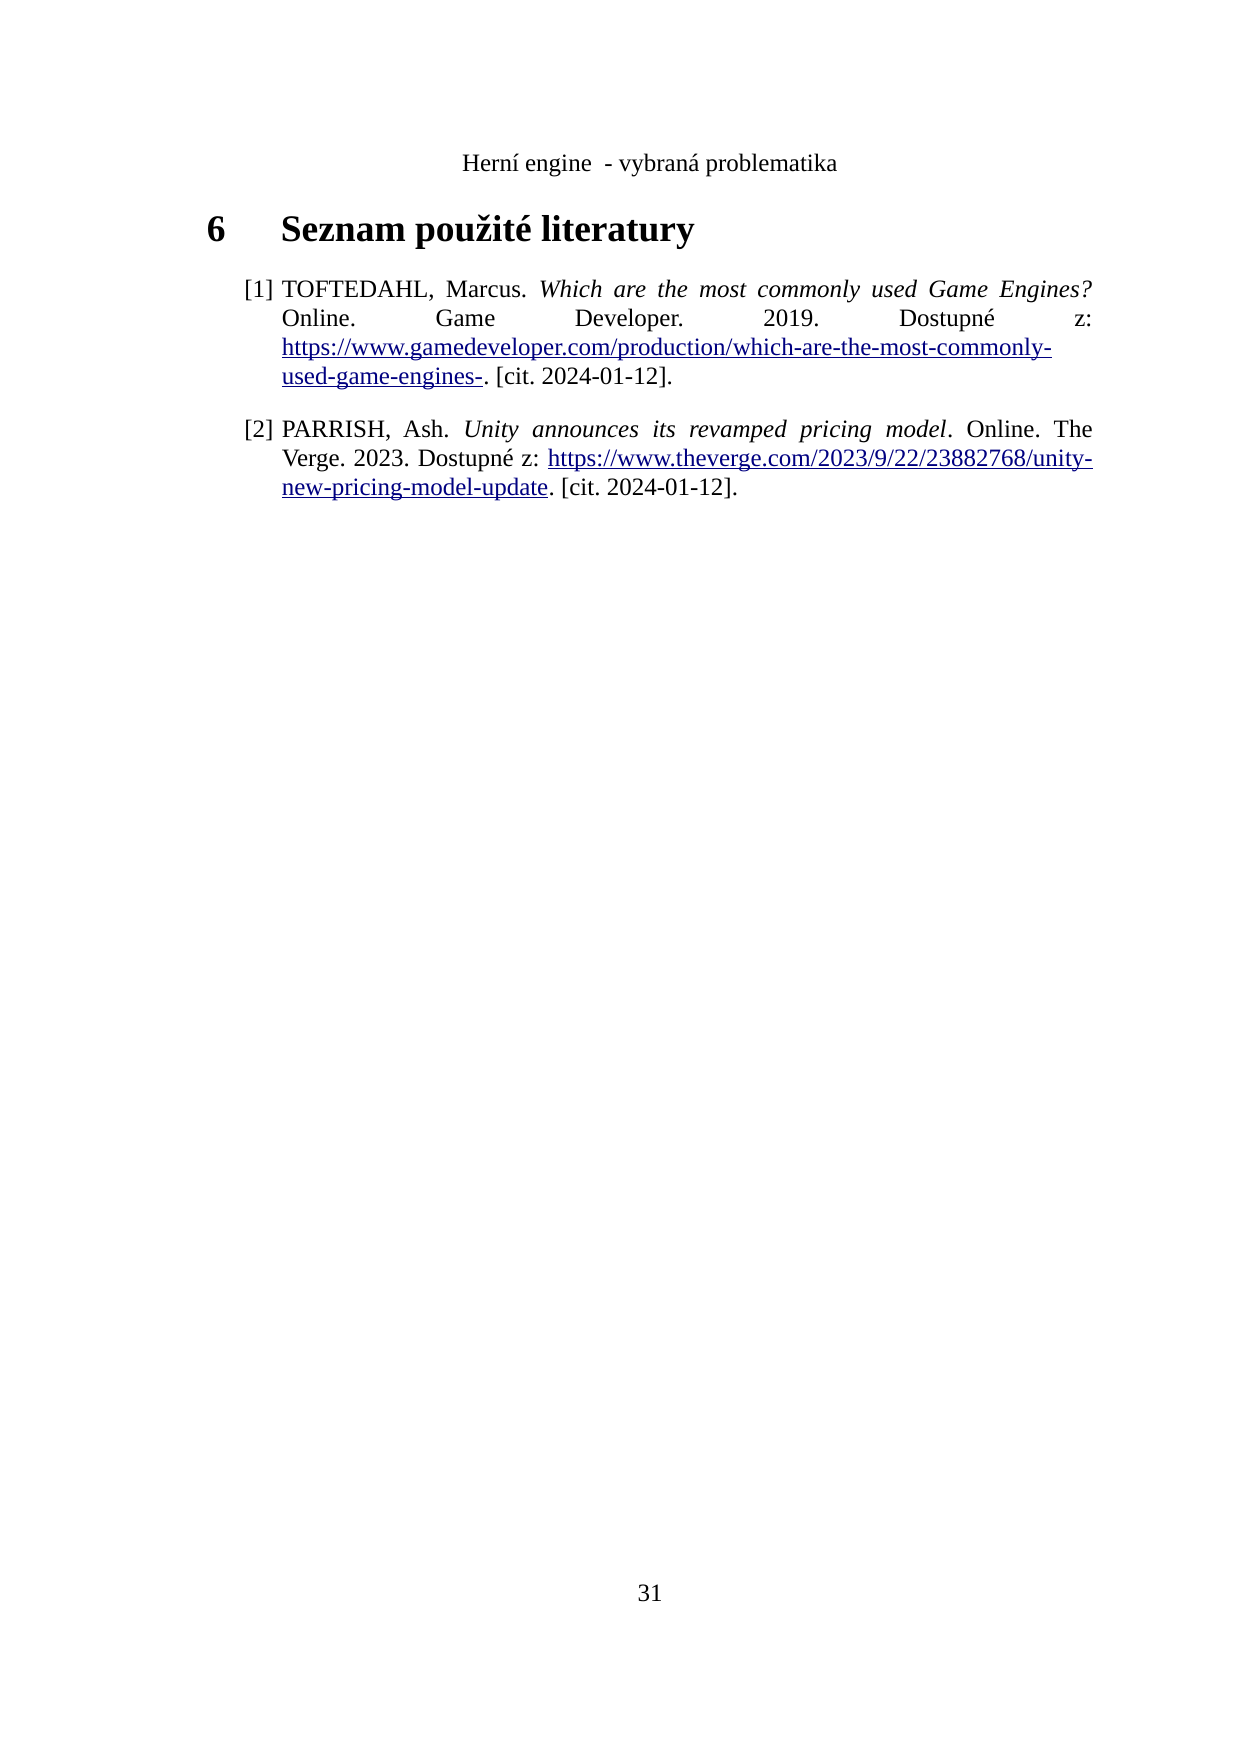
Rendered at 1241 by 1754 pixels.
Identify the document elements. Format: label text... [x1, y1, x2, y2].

list TOFTEDAHL, Marcus. Which are the most commonly used Game Engines? Online. Game Developer. 2019. Dostupné z: https://www.gamedeveloper.com/production/which-are-the-most-commonly-used-game-engines-. [cit. 2024-01-12]. [244, 274, 1093, 389]
list PARRISH, Ash. Unity announces its revamped pricing model. Online. The Verge. 2023. Dostupné z: https://www.theverge.com/2023/9/22/23882768/unity-new-pricing-model-update. [cit. 2024-01-12]. [244, 414, 1093, 501]
subtitle Seznam použité literatury [207, 207, 1093, 250]
